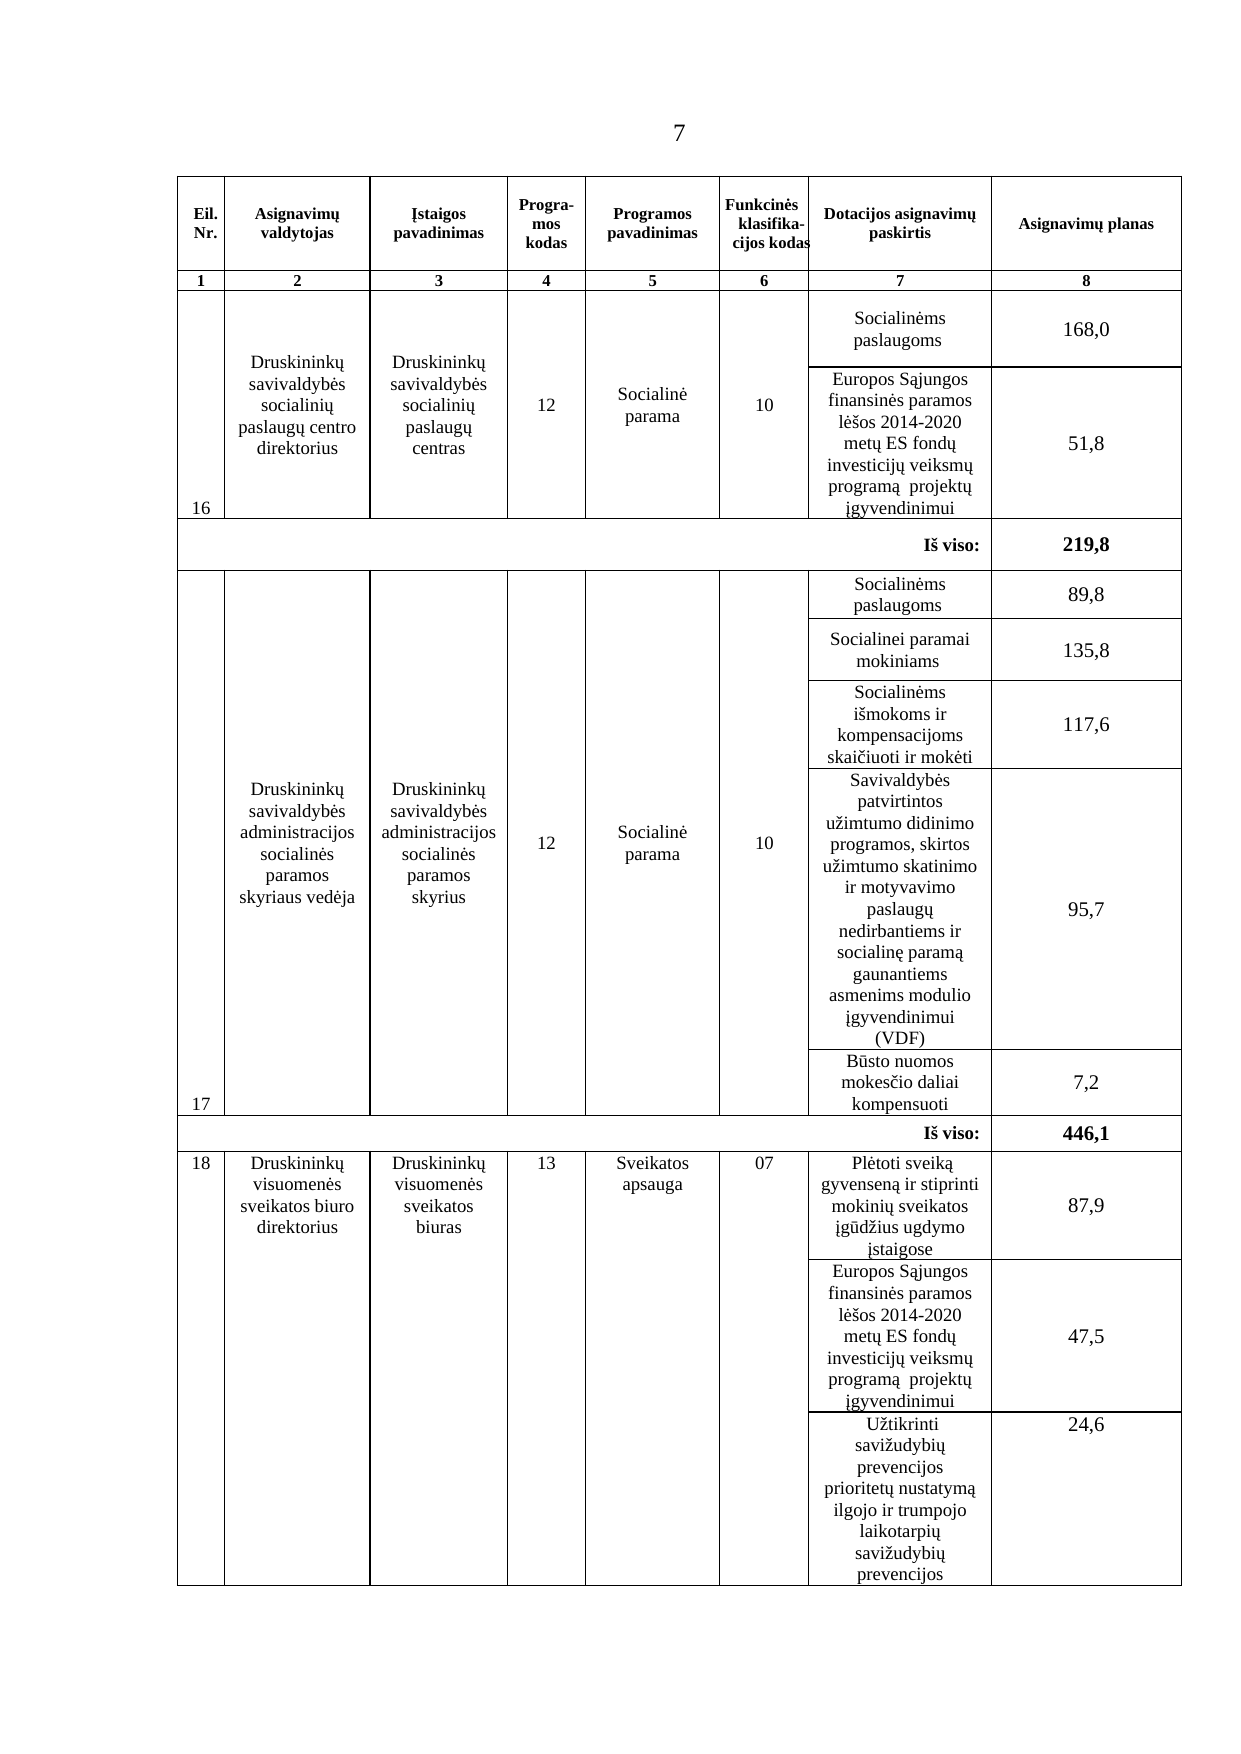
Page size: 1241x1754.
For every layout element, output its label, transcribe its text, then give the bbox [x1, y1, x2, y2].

table_cell Druskininkų savivaldybės administracijos socialinės paramos skyriaus vedėja [225, 571, 369, 1114]
table_header Dotacijos asignavimų paskirtis [809, 177, 991, 270]
table_header Įstaigos pavadinimas [371, 177, 507, 270]
table_header Funkcinės klasifika-cijos kodas [720, 177, 808, 270]
table_header Asignavimų planas [992, 177, 1181, 270]
table_cell 07 [720, 1152, 808, 1585]
table_cell 10 [720, 291, 808, 518]
table_cell Druskininkų savivaldybės socialinių paslaugų centras [371, 291, 507, 518]
table_cell 2 [225, 271, 369, 290]
table_cell Sveikatos apsauga [586, 1152, 719, 1585]
table_cell 8 [992, 271, 1181, 290]
table_cell 6 [720, 271, 808, 290]
table_cell Būsto nuomos mokesčio daliai kompensuoti [809, 1050, 991, 1114]
table_cell Druskininkų savivaldybės administracijos socialinės paramos skyrius [371, 571, 507, 1114]
table_cell Druskininkų visuomenės sveikatos biuras [371, 1152, 507, 1585]
table_cell 13 [508, 1152, 585, 1585]
table_cell Socialinėms paslaugoms [809, 291, 991, 366]
table_cell Iš viso: [178, 519, 991, 569]
table_cell Europos Sąjungos finansinės paramos lėšos 2014-2020 metų ES fondų investicijų veiksmų programą projektų įgyvendinimui [809, 368, 991, 518]
table_cell 117,6 [992, 681, 1181, 767]
table_cell Socialinei paramai mokiniams [809, 619, 991, 680]
table_cell Savivaldybės patvirtintos užimtumo didinimo programos, skirtos užimtumo skatinimo ir motyvavimo paslaugų nedirbantiems ir socialinę paramą gaunantiems asmenims modulio įgyvendinimui (VDF) [809, 769, 991, 1049]
table_cell 17 [178, 571, 224, 1114]
table_cell Druskininkų savivaldybės socialinių paslaugų centro direktorius [225, 291, 369, 518]
table_cell 7,2 [992, 1050, 1181, 1114]
table_cell Europos Sąjungos finansinės paramos lėšos 2014-2020 metų ES fondų investicijų veiksmų programą projektų įgyvendinimui [809, 1260, 991, 1411]
table_header Programos pavadinimas [586, 177, 719, 270]
table_header Progra-mos kodas [508, 177, 585, 270]
table_cell Socialinė parama [586, 571, 719, 1114]
table_cell 168,0 [992, 291, 1181, 366]
table_cell 51,8 [992, 368, 1181, 518]
table_cell 10 [720, 571, 808, 1114]
table_cell Druskininkų visuomenės sveikatos biuro direktorius [225, 1152, 369, 1585]
table_cell Plėtoti sveiką gyvenseną ir stiprinti mokinių sveikatos įgūdžius ugdymo įstaigose [809, 1152, 991, 1259]
table_cell 5 [586, 271, 719, 290]
table_header Asignavimų valdytojas [225, 177, 369, 270]
table_cell 12 [508, 571, 585, 1114]
table_cell 446,1 [992, 1116, 1181, 1151]
table_cell 1 [178, 271, 224, 290]
table_cell 95,7 [992, 769, 1181, 1049]
table_cell 219,8 [992, 519, 1181, 569]
table_cell 135,8 [992, 619, 1181, 680]
table_cell 18 [178, 1152, 224, 1585]
table_cell Socialinėms paslaugoms [809, 571, 991, 618]
table_cell 4 [508, 271, 585, 290]
table_cell 24,6 [992, 1413, 1181, 1585]
table_cell Iš viso: [178, 1116, 991, 1151]
table_cell 89,8 [992, 571, 1181, 618]
table_cell Socialinėms išmokoms ir kompensacijoms skaičiuoti ir mokėti [809, 681, 991, 767]
table_cell 47,5 [992, 1260, 1181, 1411]
table_cell 12 [508, 291, 585, 518]
table_cell 7 [809, 271, 991, 290]
table_cell 87,9 [992, 1152, 1181, 1259]
table_header Eil. Nr. [178, 177, 224, 270]
table_cell 16 [178, 291, 224, 518]
table_cell Užtikrinti savižudybių prevencijos prioritetų nustatymą ilgojo ir trumpojo laikotarpių savižudybių prevencijos [809, 1413, 991, 1585]
table_cell Socialinė parama [586, 291, 719, 518]
table_cell 3 [371, 271, 507, 290]
